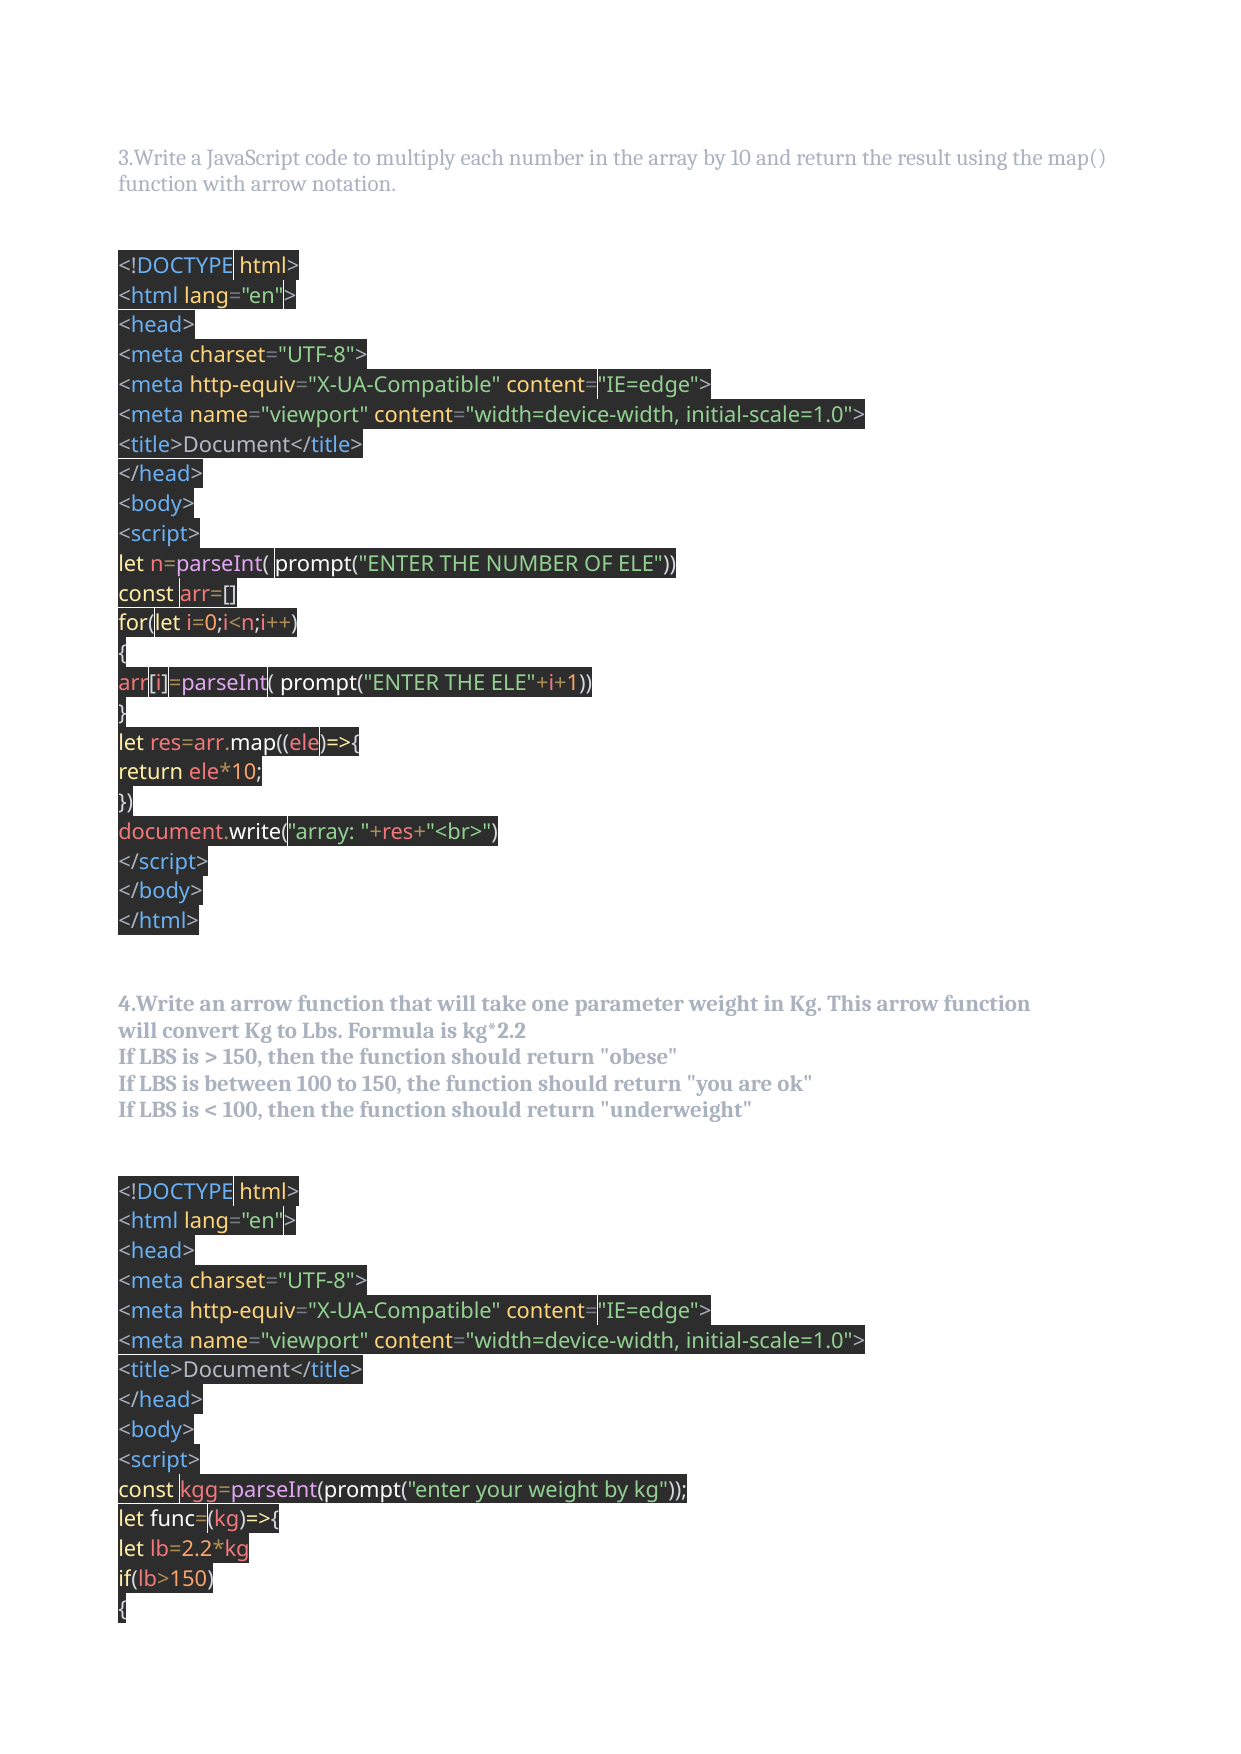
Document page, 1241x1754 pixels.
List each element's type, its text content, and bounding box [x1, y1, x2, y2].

text <!DOCTYPE html> [118, 1176, 1122, 1206]
text const arr=[] [118, 578, 1122, 607]
text If LBS is > 150, then the function should return "obese" [118, 1044, 1122, 1070]
text <!DOCTYPE html> [118, 250, 1122, 280]
text let lb=2.2*kg [118, 1533, 1122, 1563]
text <html lang="en"> [118, 280, 1122, 309]
text </html> [118, 905, 1122, 935]
text { [118, 1593, 1122, 1623]
text <body> [118, 488, 1122, 518]
text <title>Document</title> [118, 429, 1122, 458]
text <script> [118, 518, 1122, 548]
text <meta name="viewport" content="width=device-width, initial-scale=1.0"> [118, 399, 1122, 429]
text for(let i=0;i<n;i++) [118, 607, 1122, 637]
text <meta http-equiv="X-UA-Compatible" content="IE=edge"> [118, 1295, 1122, 1325]
text let func=(kg)=>{ [118, 1503, 1122, 1533]
text <head> [118, 1235, 1122, 1265]
text <script> [118, 1444, 1122, 1474]
text </body> [118, 876, 1122, 905]
text <title>Document</title> [118, 1354, 1122, 1384]
text will convert Kg to Lbs. Formula is kg*2.2 [118, 1018, 1122, 1044]
text const kgg=parseInt(prompt("enter your weight by kg")); [118, 1474, 1122, 1503]
text return ele*10; [118, 756, 1122, 786]
text </head> [118, 458, 1122, 488]
text <body> [118, 1414, 1122, 1444]
text If LBS is between 100 to 150, the function should return "you are ok" [118, 1070, 1122, 1097]
text <html lang="en"> [118, 1206, 1122, 1235]
text } [118, 697, 1122, 727]
text 4.Write an arrow function that will take one parameter weight in Kg. This arrow function [118, 991, 1122, 1018]
text }) [118, 786, 1122, 816]
text arr[i]=parseInt( prompt("ENTER THE ELE"+i+1)) [118, 667, 1122, 697]
text let n=parseInt( prompt("ENTER THE NUMBER OF ELE")) [118, 548, 1122, 578]
text </script> [118, 846, 1122, 876]
text <meta charset="UTF-8"> [118, 339, 1122, 369]
text <meta charset="UTF-8"> [118, 1265, 1122, 1295]
text { [118, 637, 1122, 667]
text <meta name="viewport" content="width=device-width, initial-scale=1.0"> [118, 1325, 1122, 1354]
text document.write("array: "+res+"<br>") [118, 816, 1122, 846]
text let res=arr.map((ele)=>{ [118, 727, 1122, 756]
text If LBS is < 100, then the function should return "underweight" [118, 1097, 1122, 1123]
text <head> [118, 309, 1122, 339]
text 3.Write a JavaScript code to multiply each number in the array by 10 and return the result using the map() function with arrow notation. [118, 144, 1122, 197]
text if(lb>150) [118, 1563, 1122, 1593]
text <meta http-equiv="X-UA-Compatible" content="IE=edge"> [118, 369, 1122, 399]
text </head> [118, 1384, 1122, 1414]
